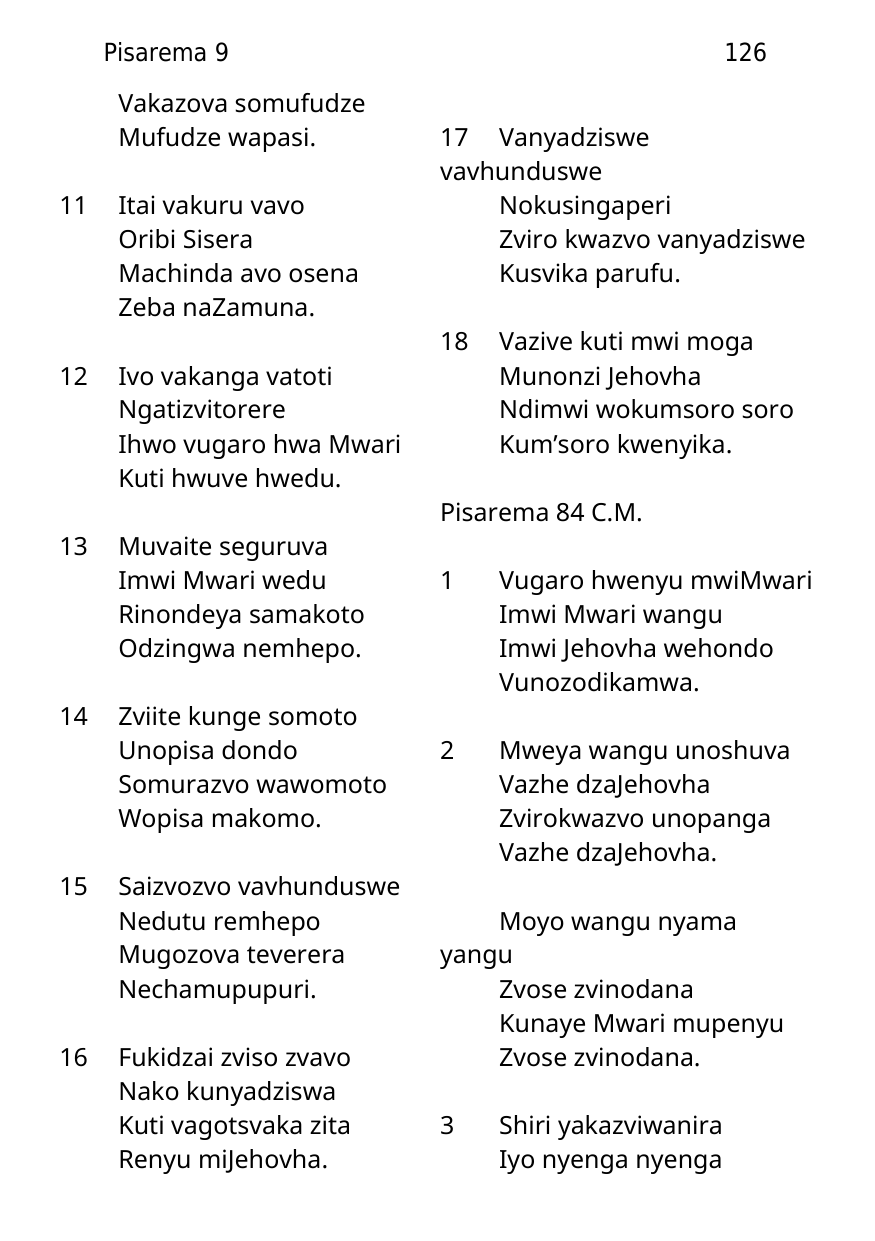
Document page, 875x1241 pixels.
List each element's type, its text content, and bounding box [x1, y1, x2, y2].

text Wopisa makomo. [59, 801, 434, 835]
text 1 Vugaro hwenyu mwiMwari [440, 562, 815, 597]
text Iyo nyenga nyenga [440, 1142, 815, 1176]
text 16 Fukidzai zviso zvavo [59, 1039, 434, 1073]
text 2 Mweya wangu unoshuva [440, 733, 815, 767]
text Moyo wangu nyama yangu [440, 903, 815, 971]
text Nechamupupuri. [59, 971, 434, 1005]
text Ihwo vugaro hwa Mwari [59, 426, 434, 460]
text Rinondeya samakoto [59, 597, 434, 631]
text Imwi Jehovha wehondo [440, 631, 815, 665]
text Vazhe dzaJehovha [440, 767, 815, 801]
text Mugozova teverera [59, 937, 434, 971]
text Ndimwi wokumsoro soro [440, 392, 815, 426]
text Zvirokwazvo unopanga [440, 801, 815, 835]
text Kuti hwuve hwedu. [59, 460, 434, 494]
text Vakazova somufudze [59, 86, 434, 120]
text Kuti vagotsvaka zita [59, 1107, 434, 1142]
text Imwi Mwari wangu [440, 597, 815, 631]
text Zviro kwazvo vanyadziswe [440, 222, 815, 256]
text Unopisa dondo [59, 733, 434, 767]
text 13 Muvaite seguruva [59, 528, 434, 562]
text Kusvika parufu. [440, 256, 815, 290]
text Vunozodikamwa. [440, 665, 815, 699]
text Zeba naZamuna. [59, 290, 434, 324]
text 3 Shiri yakazviwanira [440, 1107, 815, 1142]
text 18 Vazive kuti mwi moga [440, 324, 815, 358]
text Zvose zvinodana [440, 971, 815, 1005]
text Imwi Mwari wedu [59, 562, 434, 597]
text Nedutu remhepo [59, 903, 434, 937]
text Munonzi Jehovha [440, 358, 815, 392]
text Kum’soro kwenyika. [440, 426, 815, 460]
text 14 Zviite kunge somoto [59, 699, 434, 733]
text Machinda avo osena [59, 256, 434, 290]
text Odzingwa nemhepo. [59, 631, 434, 665]
text Ngatizvitorere [59, 392, 434, 426]
text 11 Itai vakuru vavo [59, 188, 434, 222]
text Pisarema 84 C.M. [440, 494, 815, 528]
text 12 Ivo vakanga vatoti [59, 358, 434, 392]
text Zvose zvinodana. [440, 1039, 815, 1073]
text Vazhe dzaJehovha. [440, 835, 815, 869]
text Renyu miJehovha. [59, 1142, 434, 1176]
text 17 Vanyadziswe vavhunduswe [440, 120, 815, 188]
text Nokusingaperi [440, 188, 815, 222]
text Mufudze wapasi. [59, 120, 434, 154]
text Nako kunyadziswa [59, 1073, 434, 1107]
text Somurazvo wawomoto [59, 767, 434, 801]
text 15 Saizvozvo vavhunduswe [59, 869, 434, 903]
text Oribi Sisera [59, 222, 434, 256]
text Kunaye Mwari mupenyu [440, 1005, 815, 1039]
